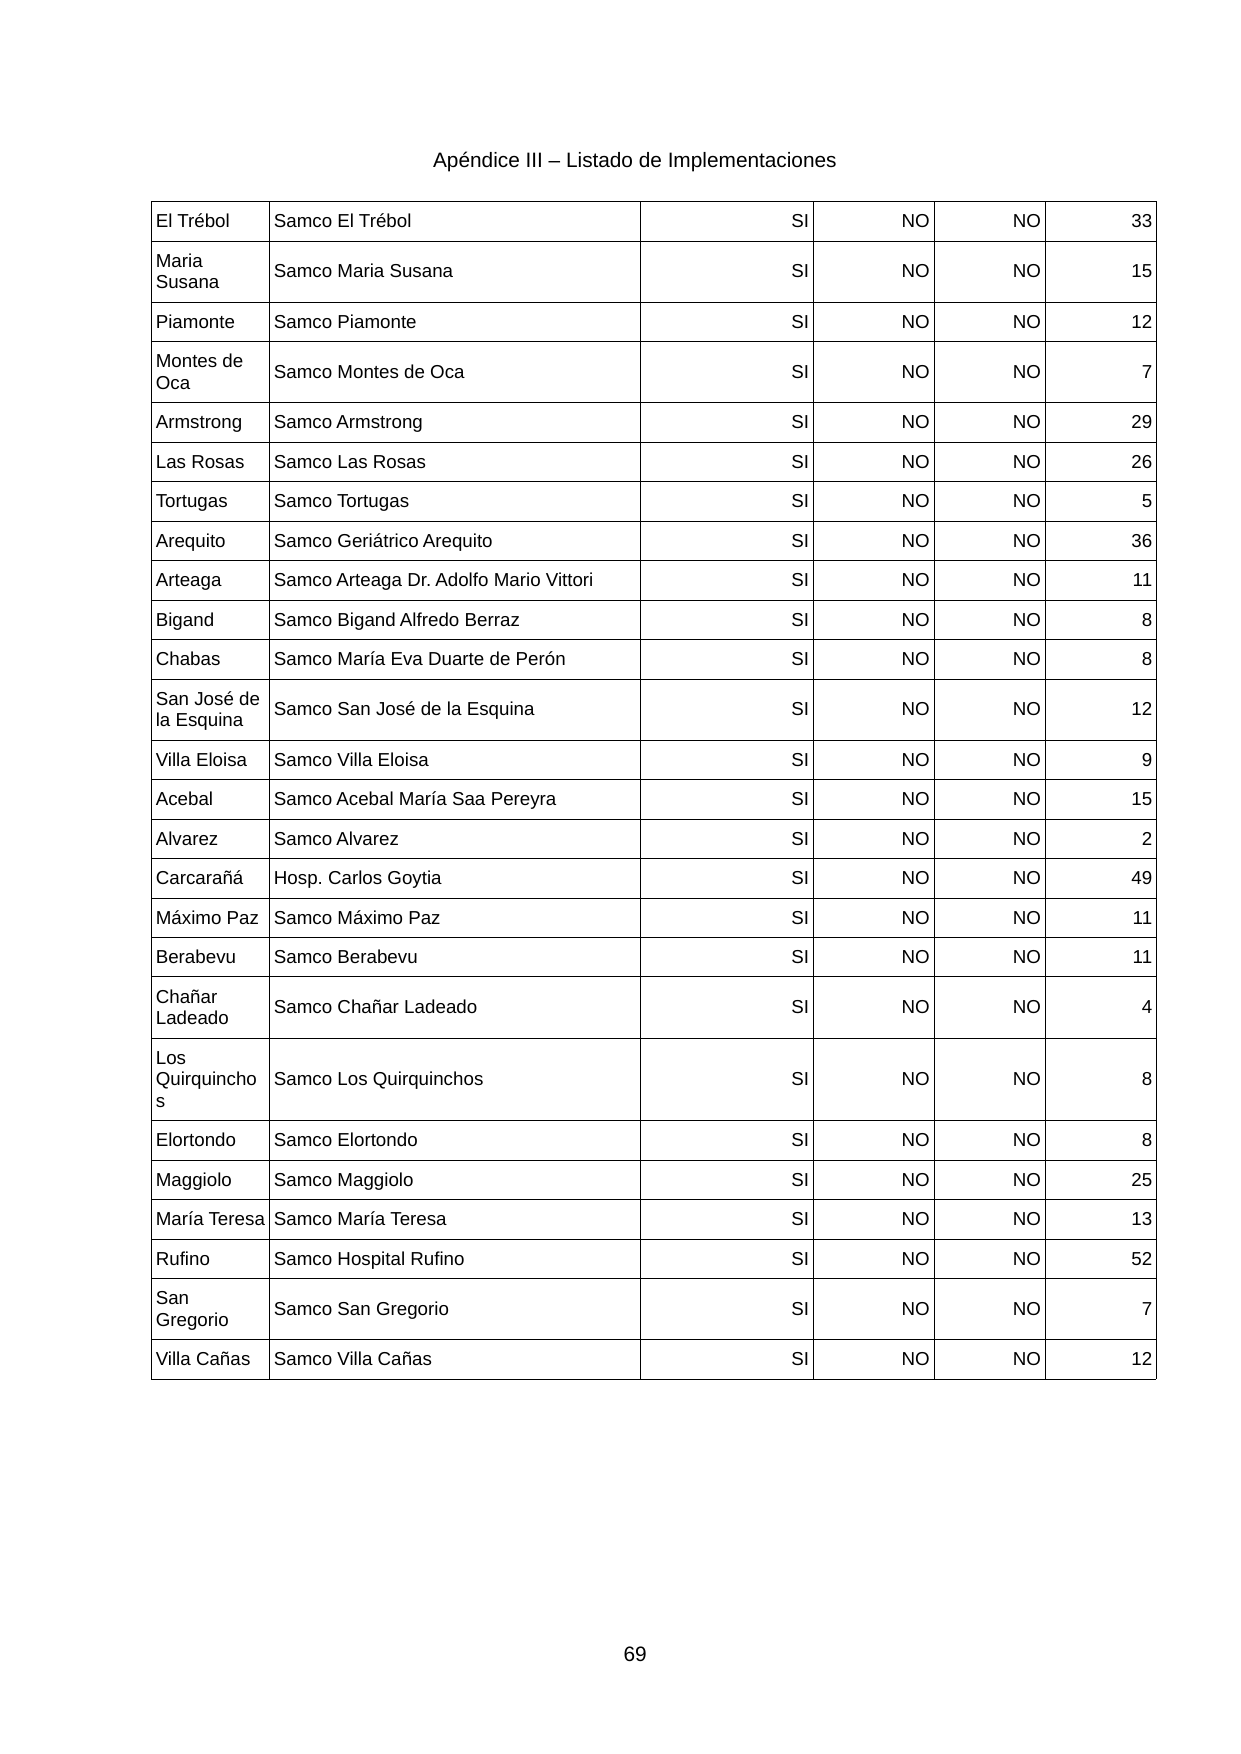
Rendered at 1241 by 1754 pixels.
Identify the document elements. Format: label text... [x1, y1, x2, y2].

table_cell NO [935, 1161, 1045, 1199]
table_cell NO [935, 342, 1045, 402]
table_cell 33 [1046, 202, 1156, 241]
table_cell NO [814, 561, 934, 599]
table_cell NO [814, 482, 934, 521]
table_cell Las Rosas [152, 443, 269, 481]
table_cell San José de la Esquina [152, 680, 269, 739]
table_cell Berabevu [152, 938, 269, 976]
table_cell NO [814, 202, 934, 241]
table_cell Samco Chañar Ladeado [270, 977, 640, 1037]
table_cell SI [641, 780, 813, 818]
table_cell Carcarañá [152, 859, 269, 897]
table_cell 25 [1046, 1161, 1156, 1199]
table_cell SI [641, 1121, 813, 1159]
table_cell Samco Villa Eloisa [270, 741, 640, 779]
table_cell NO [814, 938, 934, 976]
table_cell Samco Maggiolo [270, 1161, 640, 1199]
table_cell NO [935, 202, 1045, 241]
table_cell NO [935, 242, 1045, 302]
table_cell SI [641, 342, 813, 402]
table_cell 12 [1046, 1340, 1156, 1378]
table_cell 8 [1046, 640, 1156, 678]
table_cell Samco Elortondo [270, 1121, 640, 1159]
table_cell NO [814, 680, 934, 739]
table_cell NO [935, 1340, 1045, 1378]
table_cell SI [641, 859, 813, 897]
table_cell Samco Hospital Rufino [270, 1240, 640, 1278]
table_cell Samco Tortugas [270, 482, 640, 521]
table_cell NO [814, 1279, 934, 1339]
table_cell NO [935, 1121, 1045, 1159]
table_cell Maggiolo [152, 1161, 269, 1199]
table_cell NO [935, 780, 1045, 818]
table_cell 11 [1046, 938, 1156, 976]
table_cell NO [814, 303, 934, 341]
table_cell SI [641, 820, 813, 858]
table_cell 29 [1046, 403, 1156, 442]
table_cell 15 [1046, 780, 1156, 818]
table_cell Acebal [152, 780, 269, 818]
table_cell 9 [1046, 741, 1156, 779]
table_cell SI [641, 1200, 813, 1238]
table_cell Máximo Paz [152, 899, 269, 937]
table_cell NO [935, 482, 1045, 521]
table_cell Samco Las Rosas [270, 443, 640, 481]
table_cell 26 [1046, 443, 1156, 481]
table_cell Samco Maria Susana [270, 242, 640, 302]
table_cell SI [641, 1161, 813, 1199]
table_cell 8 [1046, 1121, 1156, 1159]
table_cell NO [814, 899, 934, 937]
table_cell El Trébol [152, 202, 269, 241]
table_cell Samco Arteaga Dr. Adolfo Mario Vittori [270, 561, 640, 599]
table_cell NO [935, 522, 1045, 560]
table_cell NO [935, 1039, 1045, 1120]
table_cell NO [814, 640, 934, 678]
table_cell NO [814, 1039, 934, 1120]
table_cell NO [935, 859, 1045, 897]
table_cell SI [641, 242, 813, 302]
table_cell SI [641, 1279, 813, 1339]
table_cell María Teresa [152, 1200, 269, 1238]
table_cell NO [814, 741, 934, 779]
table_cell NO [814, 1161, 934, 1199]
table_cell NO [935, 443, 1045, 481]
table_cell NO [935, 977, 1045, 1037]
table_cell 2 [1046, 820, 1156, 858]
table_cell NO [935, 938, 1045, 976]
table_cell SI [641, 601, 813, 639]
table_cell Samco Armstrong [270, 403, 640, 442]
table_cell Samco María Teresa [270, 1200, 640, 1238]
table_cell 15 [1046, 242, 1156, 302]
table_cell Samco María Eva Duarte de Perón [270, 640, 640, 678]
table_cell NO [814, 780, 934, 818]
table_cell Samco Geriátrico Arequito [270, 522, 640, 560]
table_cell NO [814, 403, 934, 442]
table_cell NO [814, 1121, 934, 1159]
table_cell NO [935, 1279, 1045, 1339]
table_cell Elortondo [152, 1121, 269, 1159]
table_cell SI [641, 899, 813, 937]
table_cell SI [641, 640, 813, 678]
table_cell Samco El Trébol [270, 202, 640, 241]
table_cell Samco Los Quirquinchos [270, 1039, 640, 1120]
table_cell SI [641, 1340, 813, 1378]
table_cell Arteaga [152, 561, 269, 599]
table_cell SI [641, 561, 813, 599]
table_cell SI [641, 522, 813, 560]
table_cell SI [641, 680, 813, 739]
table_cell SI [641, 938, 813, 976]
table_cell NO [935, 1240, 1045, 1278]
table_cell NO [935, 820, 1045, 858]
table_cell SI [641, 977, 813, 1037]
table_cell NO [935, 601, 1045, 639]
table_cell 36 [1046, 522, 1156, 560]
table_cell Montes de Oca [152, 342, 269, 402]
table_cell San Gregorio [152, 1279, 269, 1339]
table_cell NO [935, 561, 1045, 599]
table_cell 7 [1046, 342, 1156, 402]
table_cell NO [935, 1200, 1045, 1238]
table_cell SI [641, 443, 813, 481]
table_cell 12 [1046, 680, 1156, 739]
table_cell 11 [1046, 561, 1156, 599]
table_cell Samco Montes de Oca [270, 342, 640, 402]
table_cell Samco Acebal María Saa Pereyra [270, 780, 640, 818]
table_cell SI [641, 202, 813, 241]
table_cell Chabas [152, 640, 269, 678]
table_cell NO [935, 303, 1045, 341]
table_cell Samco Alvarez [270, 820, 640, 858]
table_cell NO [814, 1200, 934, 1238]
table_cell Arequito [152, 522, 269, 560]
table_cell NO [814, 601, 934, 639]
table_cell 8 [1046, 1039, 1156, 1120]
table_cell NO [814, 242, 934, 302]
table_cell SI [641, 1240, 813, 1278]
table_cell Samco Villa Cañas [270, 1340, 640, 1378]
table_cell Rufino [152, 1240, 269, 1278]
table_cell 7 [1046, 1279, 1156, 1339]
table_cell NO [814, 522, 934, 560]
table_cell NO [814, 1240, 934, 1278]
table_cell SI [641, 403, 813, 442]
table_cell Samco Bigand Alfredo Berraz [270, 601, 640, 639]
table_cell 13 [1046, 1200, 1156, 1238]
table_cell Los Quirquinchos [152, 1039, 269, 1120]
table_cell NO [814, 859, 934, 897]
table_cell Bigand [152, 601, 269, 639]
table_cell NO [814, 820, 934, 858]
table_cell Villa Cañas [152, 1340, 269, 1378]
table_cell Villa Eloisa [152, 741, 269, 779]
table_cell NO [935, 640, 1045, 678]
table_cell 52 [1046, 1240, 1156, 1278]
table_cell NO [814, 1340, 934, 1378]
table_cell NO [814, 342, 934, 402]
table_cell Alvarez [152, 820, 269, 858]
table_cell SI [641, 303, 813, 341]
table_cell 4 [1046, 977, 1156, 1037]
table_cell Samco Piamonte [270, 303, 640, 341]
table_cell 12 [1046, 303, 1156, 341]
table_cell NO [814, 977, 934, 1037]
table_cell Samco San José de la Esquina [270, 680, 640, 739]
table_cell Maria Susana [152, 242, 269, 302]
table_cell NO [935, 741, 1045, 779]
table_cell Chañar Ladeado [152, 977, 269, 1037]
table_cell SI [641, 482, 813, 521]
table_cell NO [935, 899, 1045, 937]
table_cell 49 [1046, 859, 1156, 897]
table_cell NO [935, 680, 1045, 739]
table_cell Tortugas [152, 482, 269, 521]
table_cell NO [814, 443, 934, 481]
table_cell SI [641, 1039, 813, 1120]
table_cell 8 [1046, 601, 1156, 639]
table_cell 11 [1046, 899, 1156, 937]
table_cell Hosp. Carlos Goytia [270, 859, 640, 897]
table_cell Samco Máximo Paz [270, 899, 640, 937]
table_cell Samco Berabevu [270, 938, 640, 976]
table_cell 5 [1046, 482, 1156, 521]
table_cell Armstrong [152, 403, 269, 442]
table_cell Samco San Gregorio [270, 1279, 640, 1339]
table_cell Piamonte [152, 303, 269, 341]
table_cell SI [641, 741, 813, 779]
table_cell NO [935, 403, 1045, 442]
